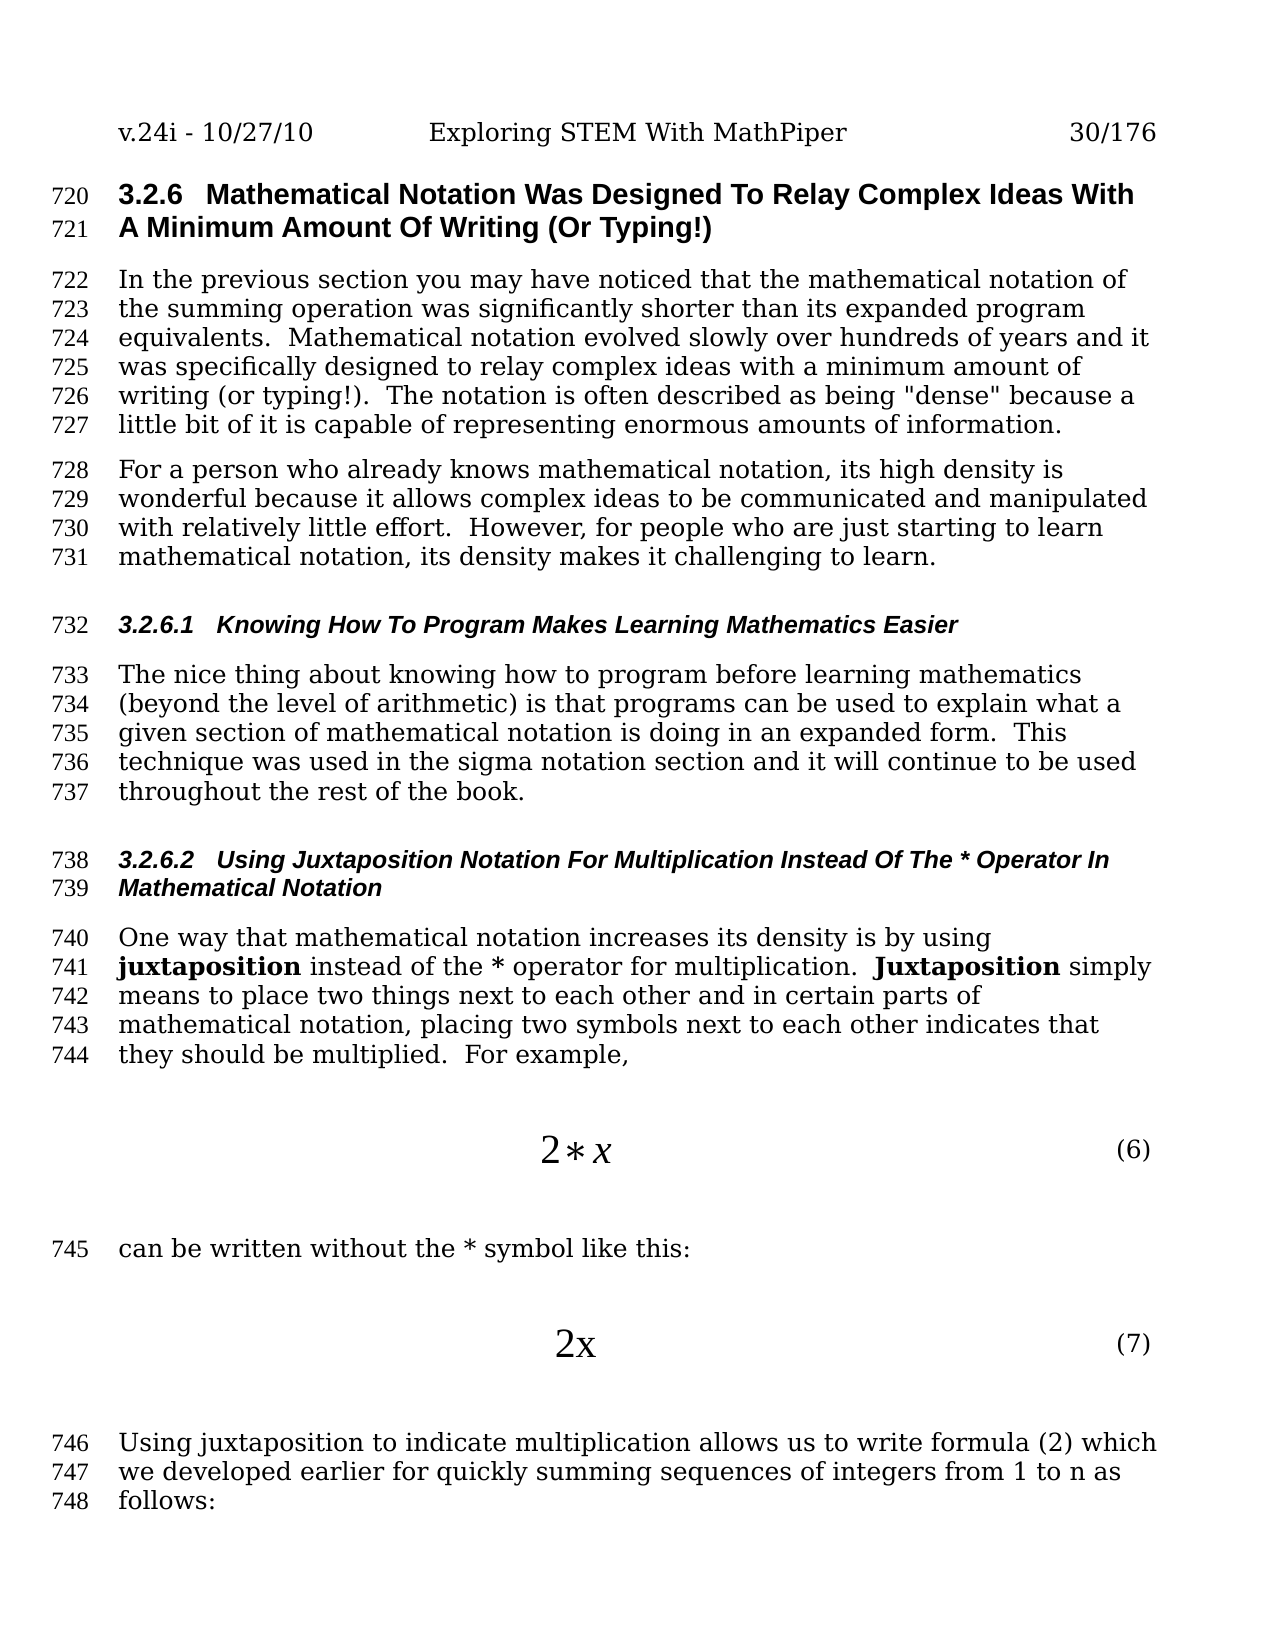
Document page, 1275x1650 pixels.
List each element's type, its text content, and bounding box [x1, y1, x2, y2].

subtitle Using Juxtaposition Notation For Multiplication Instead Of The * Operator In Mathematical Notation [118, 845, 1157, 902]
text can be written without the * symbol like this: [118, 1234, 1157, 1263]
table_header [118, 1119, 1041, 1181]
table_header (6) [1041, 1119, 1157, 1181]
text One way that mathematical notation increases its density is by using juxtaposition instead of the * operator for multiplication. Juxtaposition simply means to place two things next to each other and in certain parts of mathematical notation, placing two symbols next to each other indicates that they should be multiplied. For example, [118, 923, 1157, 1069]
text The nice thing about knowing how to program before learning mathematics (beyond the level of arithmetic) is that programs can be used to explain what a given section of mathematical notation is doing in an expanded form. This technique was used in the sigma notation section and it will continue to be used throughout the rest of the book. [118, 660, 1157, 806]
table_header (7) [1041, 1313, 1157, 1375]
subtitle Mathematical Notation Was Designed To Relay Complex Ideas With A Minimum Amount Of Writing (Or Typing!) [118, 177, 1157, 244]
subtitle Knowing How To Program Makes Learning Mathematics Easier [118, 611, 1157, 639]
table_header [118, 1313, 1041, 1375]
text For a person who already knows mathematical notation, its high density is wonderful because it allows complex ideas to be communicated and manipulated with relatively little effort. However, for people who are just starting to learn mathematical notation, its density makes it challenging to learn. [118, 455, 1157, 571]
text Using juxtaposition to indicate multiplication allows us to write formula (2) which we developed earlier for quickly summing sequences of integers from 1 to n as follows: [118, 1428, 1157, 1515]
text In the previous section you may have noticed that the mathematical notation of the summing operation was significantly shorter than its expanded program equivalents. Mathematical notation evolved slowly over hundreds of years and it was specifically designed to relay complex ideas with a minimum amount of writing (or typing!). The notation is often described as being "dense" because a little bit of it is capable of representing enormous amounts of information. [118, 265, 1157, 440]
